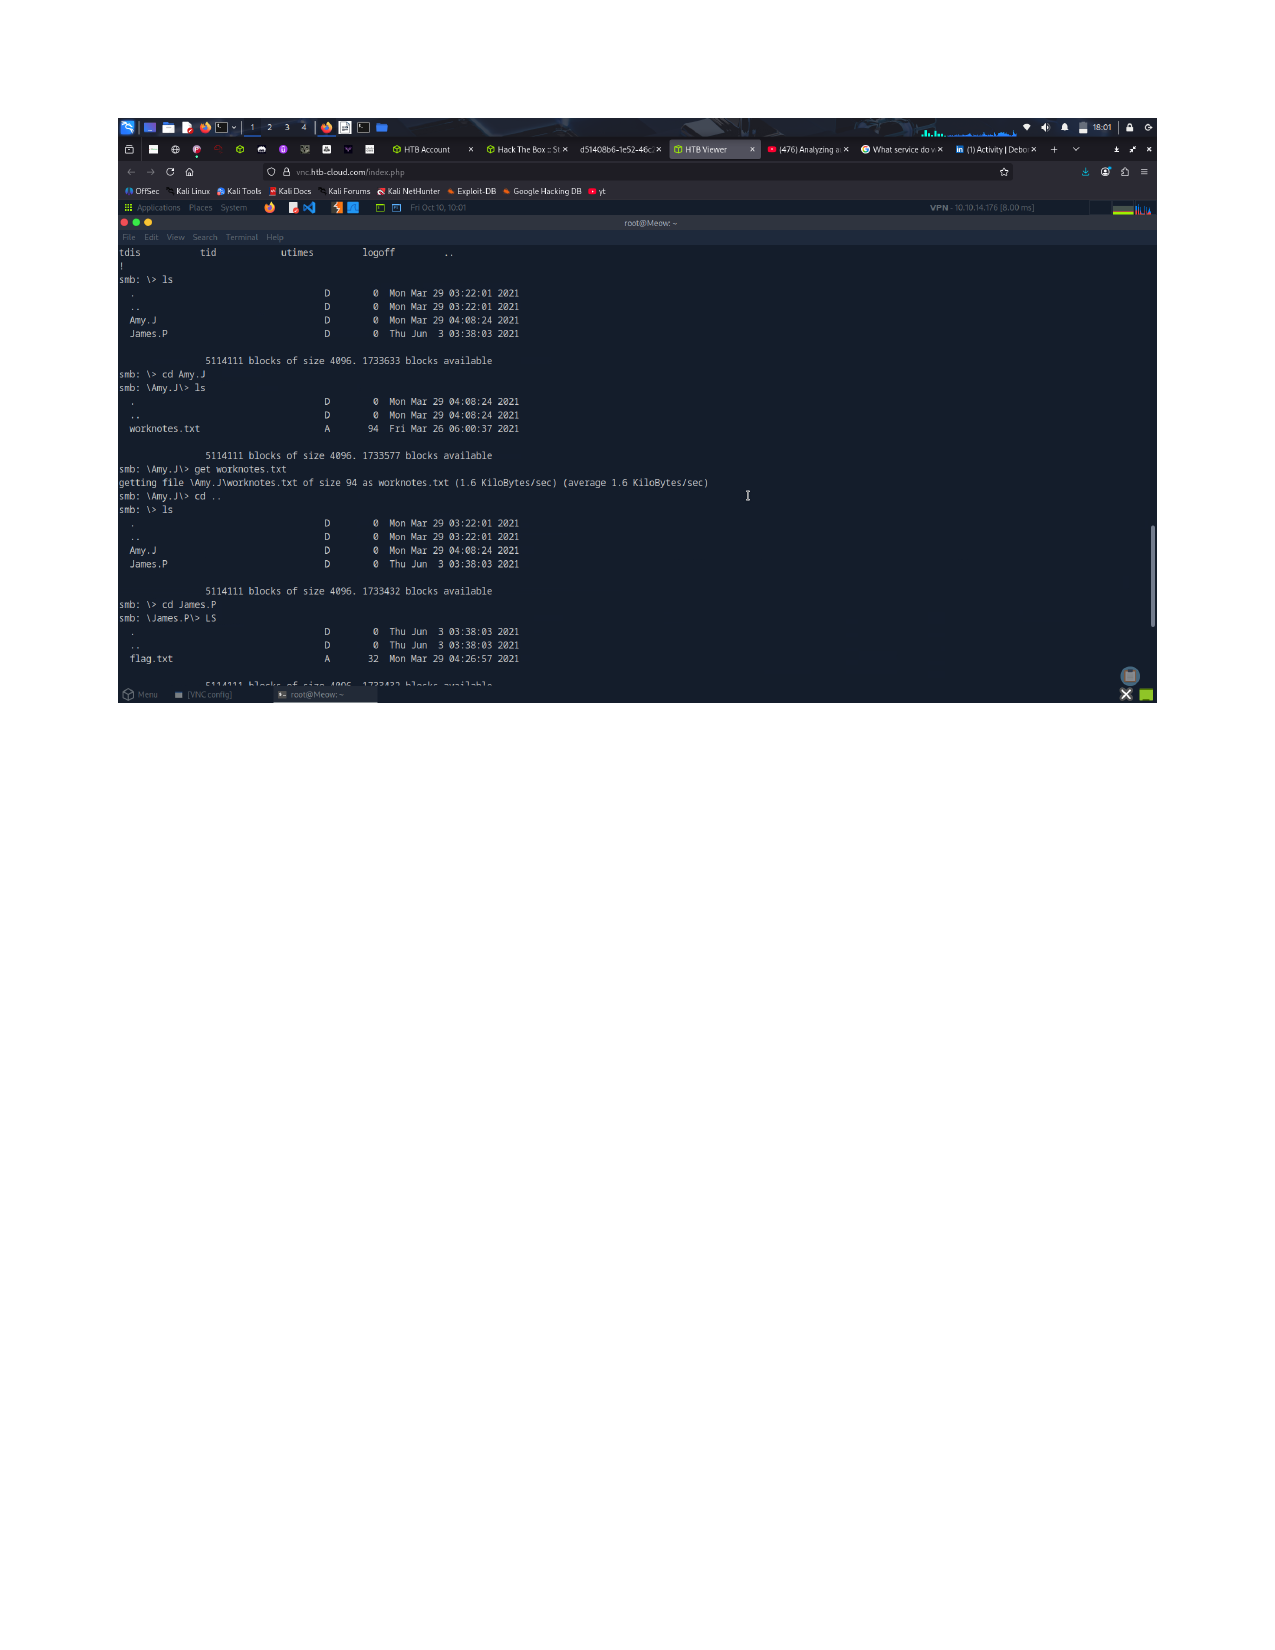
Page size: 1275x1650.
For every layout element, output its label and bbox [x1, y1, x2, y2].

picture [118, 118, 1157, 703]
